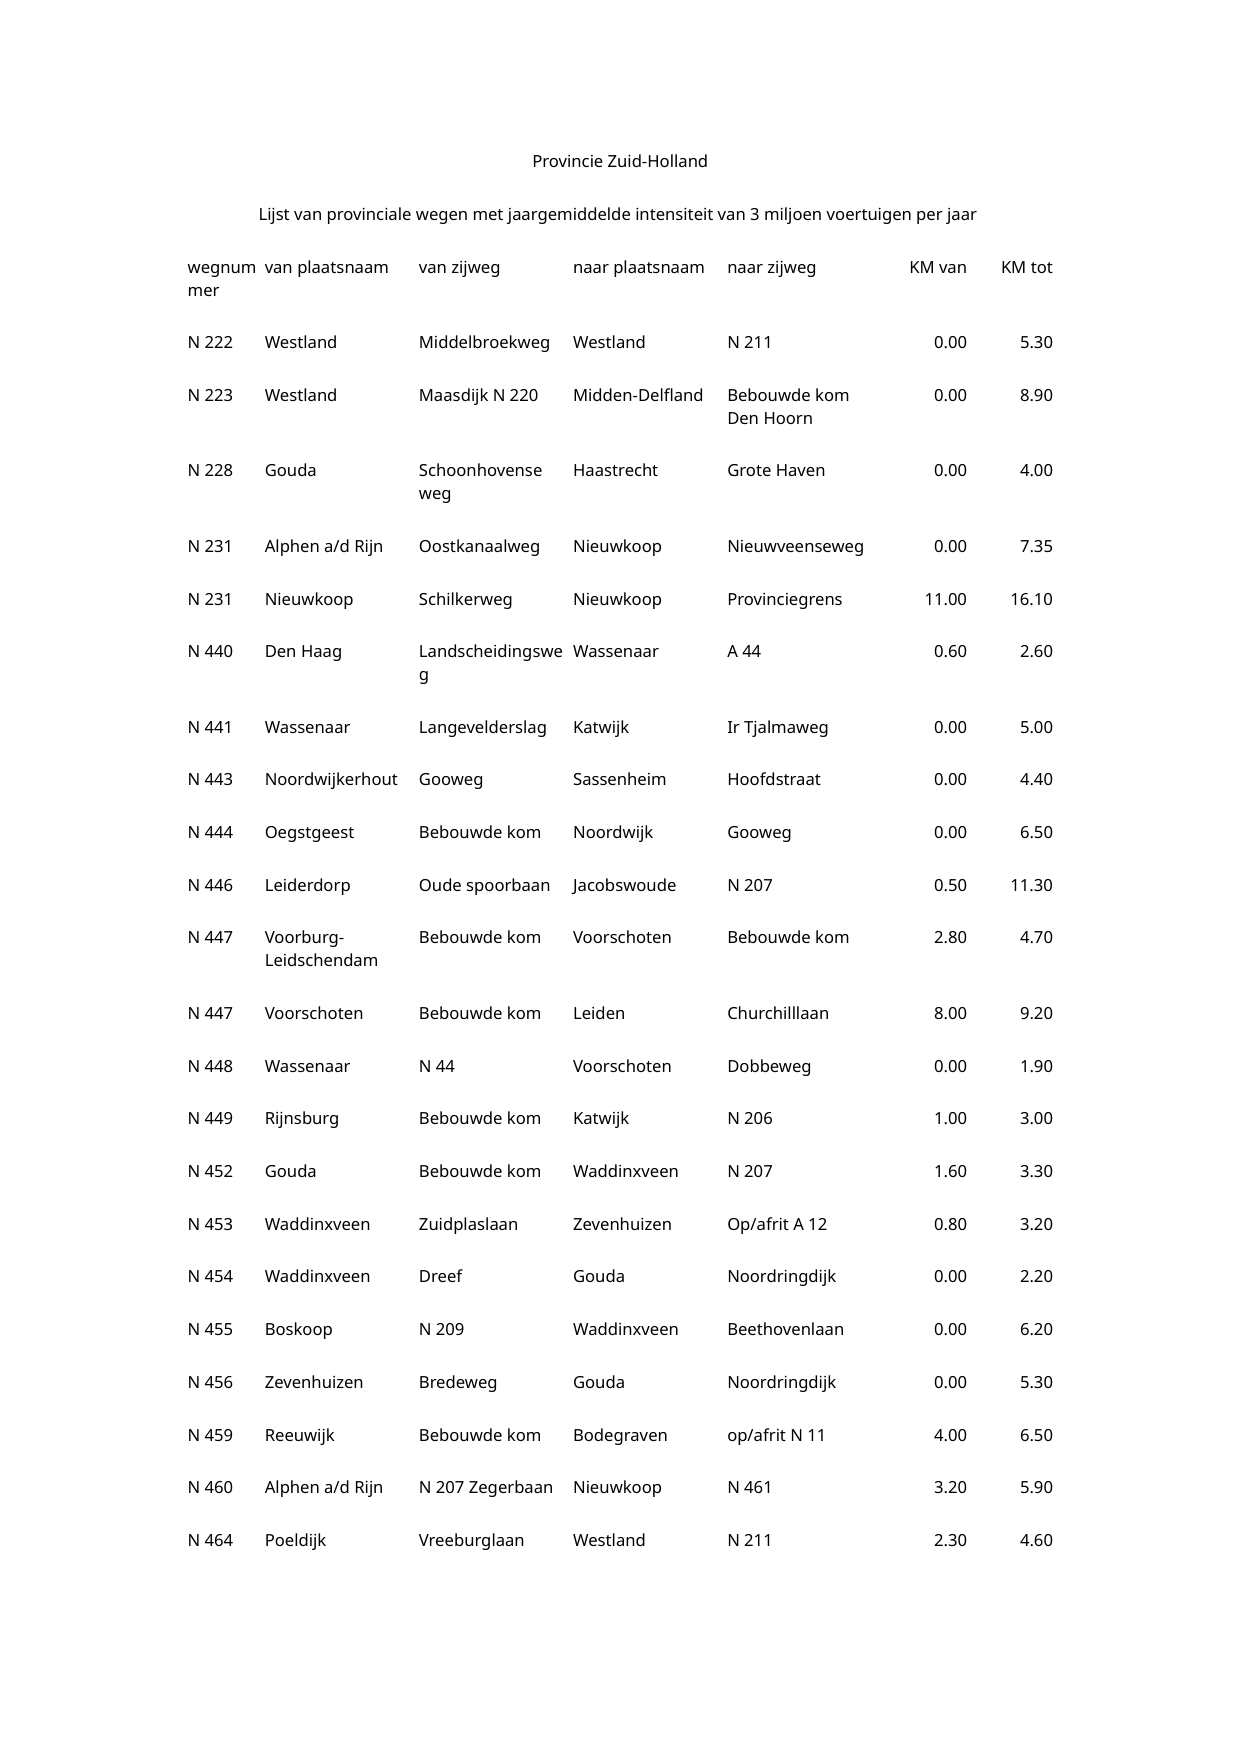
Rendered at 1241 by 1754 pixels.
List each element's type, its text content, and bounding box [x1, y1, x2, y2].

table_cell Katwijk [573, 715, 727, 768]
table_cell N 454 [188, 1265, 264, 1318]
table_cell Waddinxveen [265, 1265, 419, 1318]
table_cell Nieuwkoop [265, 587, 419, 640]
table_cell Gouda [265, 1160, 419, 1212]
table_cell 2.80 [881, 926, 967, 1001]
table_cell N 223 [188, 384, 264, 459]
table_cell 11.00 [881, 587, 967, 640]
table_cell Lijst van provinciale wegen met jaargemiddelde intensiteit van 3 miljoen voertuigen per jaar [188, 203, 1053, 255]
table_cell A 44 [727, 640, 881, 715]
table_cell N 207 Zegerbaan [419, 1476, 573, 1528]
table_cell Beethovenlaan [727, 1318, 881, 1370]
table_cell Noordringdijk [727, 1265, 881, 1318]
table_cell 4.40 [967, 768, 1053, 821]
table_cell 2.60 [967, 640, 1053, 715]
table_cell 1.60 [881, 1160, 967, 1212]
table_cell Ir Tjalmaweg [727, 715, 881, 768]
table_cell N 44 [419, 1054, 573, 1107]
table_cell Dobbeweg [727, 1054, 881, 1107]
table_cell Langevelderslag [419, 715, 573, 768]
table_cell Bebouwde kom Den Hoorn [727, 384, 881, 459]
table_cell N 460 [188, 1476, 264, 1528]
table_cell Wassenaar [573, 640, 727, 715]
table_cell van zijweg [419, 255, 573, 331]
table_cell 7.35 [967, 534, 1053, 587]
table_cell Bredeweg [419, 1370, 573, 1423]
table_cell 5.30 [967, 331, 1053, 383]
table_cell N 440 [188, 640, 264, 715]
table_cell wegnummer [188, 255, 264, 331]
table_cell 1.00 [881, 1107, 967, 1159]
table_cell 6.50 [967, 821, 1053, 873]
table_cell Oude spoorbaan [419, 873, 573, 926]
table_cell 4.00 [881, 1423, 967, 1476]
table_cell Bebouwde kom [419, 1107, 573, 1159]
table_cell 0.80 [881, 1212, 967, 1265]
table_cell 0.00 [881, 768, 967, 821]
table_cell 0.60 [881, 640, 967, 715]
table_cell 0.00 [881, 1054, 967, 1107]
table_cell Noordringdijk [727, 1370, 881, 1423]
table_cell 2.20 [967, 1265, 1053, 1318]
table_cell Nieuwkoop [573, 587, 727, 640]
table_cell 0.00 [881, 1370, 967, 1423]
table_cell N 456 [188, 1370, 264, 1423]
table_cell Alphen a/d Rijn [265, 534, 419, 587]
table_cell N 222 [188, 331, 264, 383]
table_cell Nieuwkoop [573, 1476, 727, 1528]
table_cell 3.20 [967, 1212, 1053, 1265]
table_cell Poeldijk [265, 1529, 419, 1581]
table_cell N 228 [188, 459, 264, 534]
table_cell N 443 [188, 768, 264, 821]
table_cell Reeuwijk [265, 1423, 419, 1476]
table_cell N 448 [188, 1054, 264, 1107]
table_cell 0.00 [881, 1265, 967, 1318]
table_header Provincie Zuid-Holland [188, 150, 1053, 203]
table_cell 5.90 [967, 1476, 1053, 1528]
table_cell 0.50 [881, 873, 967, 926]
table_cell N 211 [727, 1529, 881, 1581]
table_cell 4.70 [967, 926, 1053, 1001]
table_cell Bebouwde kom [419, 821, 573, 873]
table_cell N 461 [727, 1476, 881, 1528]
table_cell N 207 [727, 873, 881, 926]
table_cell 11.30 [967, 873, 1053, 926]
table_cell KM tot [967, 255, 1053, 331]
table_cell Den Haag [265, 640, 419, 715]
table_cell 6.50 [967, 1423, 1053, 1476]
table_cell Gouda [265, 459, 419, 534]
table_cell 9.20 [967, 1001, 1053, 1054]
table_cell N 455 [188, 1318, 264, 1370]
table_cell Rijnsburg [265, 1107, 419, 1159]
table_cell N 459 [188, 1423, 264, 1476]
table_cell Vreeburglaan [419, 1529, 573, 1581]
table_cell 5.30 [967, 1370, 1053, 1423]
table_cell Zevenhuizen [573, 1212, 727, 1265]
table_cell Landscheidingsweg [419, 640, 573, 715]
table_cell Churchilllaan [727, 1001, 881, 1054]
table_cell 4.60 [967, 1529, 1053, 1581]
table_cell 3.30 [967, 1160, 1053, 1212]
table_cell Zevenhuizen [265, 1370, 419, 1423]
table_cell Dreef [419, 1265, 573, 1318]
table_cell Voorschoten [573, 926, 727, 1001]
table_cell Bebouwde kom [419, 1160, 573, 1212]
table_cell Bebouwde kom [727, 926, 881, 1001]
table_cell Bodegraven [573, 1423, 727, 1476]
table_cell 16.10 [967, 587, 1053, 640]
table_cell 6.20 [967, 1318, 1053, 1370]
table_cell Haastrecht [573, 459, 727, 534]
table_cell N 207 [727, 1160, 881, 1212]
table_cell Op/afrit A 12 [727, 1212, 881, 1265]
table_cell Nieuwkoop [573, 534, 727, 587]
table_cell Bebouwde kom [419, 1001, 573, 1054]
table_cell 0.00 [881, 1318, 967, 1370]
table_cell KM van [881, 255, 967, 331]
table_cell N 441 [188, 715, 264, 768]
table_cell Voorburg-Leidschendam [265, 926, 419, 1001]
table_cell Noordwijk [573, 821, 727, 873]
table_cell Alphen a/d Rijn [265, 1476, 419, 1528]
table_cell Leiden [573, 1001, 727, 1054]
table_cell N 447 [188, 926, 264, 1001]
table_cell N 447 [188, 1001, 264, 1054]
table_cell N 206 [727, 1107, 881, 1159]
table_cell Provinciegrens [727, 587, 881, 640]
table_cell 0.00 [881, 534, 967, 587]
table_cell Jacobswoude [573, 873, 727, 926]
table_cell Midden-Delfland [573, 384, 727, 459]
table_cell Gooweg [727, 821, 881, 873]
table_cell Westland [573, 1529, 727, 1581]
table_cell Gooweg [419, 768, 573, 821]
table_cell 4.00 [967, 459, 1053, 534]
table_cell Bebouwde kom [419, 1423, 573, 1476]
table_cell 0.00 [881, 331, 967, 383]
table_cell Middelbroekweg [419, 331, 573, 383]
table_cell 0.00 [881, 384, 967, 459]
table_cell Bebouwde kom [419, 926, 573, 1001]
table_cell N 453 [188, 1212, 264, 1265]
table_cell Westland [573, 331, 727, 383]
table_cell N 231 [188, 587, 264, 640]
table_cell N 449 [188, 1107, 264, 1159]
table_cell 0.00 [881, 821, 967, 873]
table_cell Katwijk [573, 1107, 727, 1159]
table_cell Westland [265, 331, 419, 383]
table_cell 8.00 [881, 1001, 967, 1054]
table_cell 5.00 [967, 715, 1053, 768]
table_cell Voorschoten [265, 1001, 419, 1054]
table_cell Boskoop [265, 1318, 419, 1370]
table_cell Westland [265, 384, 419, 459]
table_cell 8.90 [967, 384, 1053, 459]
table_cell 2.30 [881, 1529, 967, 1581]
table_cell Grote Haven [727, 459, 881, 534]
table_cell Sassenheim [573, 768, 727, 821]
table_cell N 452 [188, 1160, 264, 1212]
table_cell Noordwijkerhout [265, 768, 419, 821]
table_cell Waddinxveen [265, 1212, 419, 1265]
table_cell Wassenaar [265, 1054, 419, 1107]
table_cell Zuidplaslaan [419, 1212, 573, 1265]
table_cell Wassenaar [265, 715, 419, 768]
table_cell van plaatsnaam [265, 255, 419, 331]
table_cell Waddinxveen [573, 1318, 727, 1370]
table_cell Leiderdorp [265, 873, 419, 926]
table_cell Gouda [573, 1370, 727, 1423]
table_cell Schilkerweg [419, 587, 573, 640]
table_cell Maasdijk N 220 [419, 384, 573, 459]
table_cell naar zijweg [727, 255, 881, 331]
table_cell Nieuwveenseweg [727, 534, 881, 587]
table_cell Oostkanaalweg [419, 534, 573, 587]
table_cell N 231 [188, 534, 264, 587]
table_cell 3.00 [967, 1107, 1053, 1159]
table_cell 0.00 [881, 715, 967, 768]
table_cell Gouda [573, 1265, 727, 1318]
table_cell Hoofdstraat [727, 768, 881, 821]
table_cell N 211 [727, 331, 881, 383]
table_cell N 209 [419, 1318, 573, 1370]
table_cell N 444 [188, 821, 264, 873]
table_cell Oegstgeest [265, 821, 419, 873]
table_cell N 464 [188, 1529, 264, 1581]
table_cell naar plaatsnaam [573, 255, 727, 331]
table_cell 0.00 [881, 459, 967, 534]
table_cell 3.20 [881, 1476, 967, 1528]
table_cell N 446 [188, 873, 264, 926]
table_cell op/afrit N 11 [727, 1423, 881, 1476]
table_cell Schoonhovense weg [419, 459, 573, 534]
table_cell 1.90 [967, 1054, 1053, 1107]
table_cell Waddinxveen [573, 1160, 727, 1212]
table_cell Voorschoten [573, 1054, 727, 1107]
